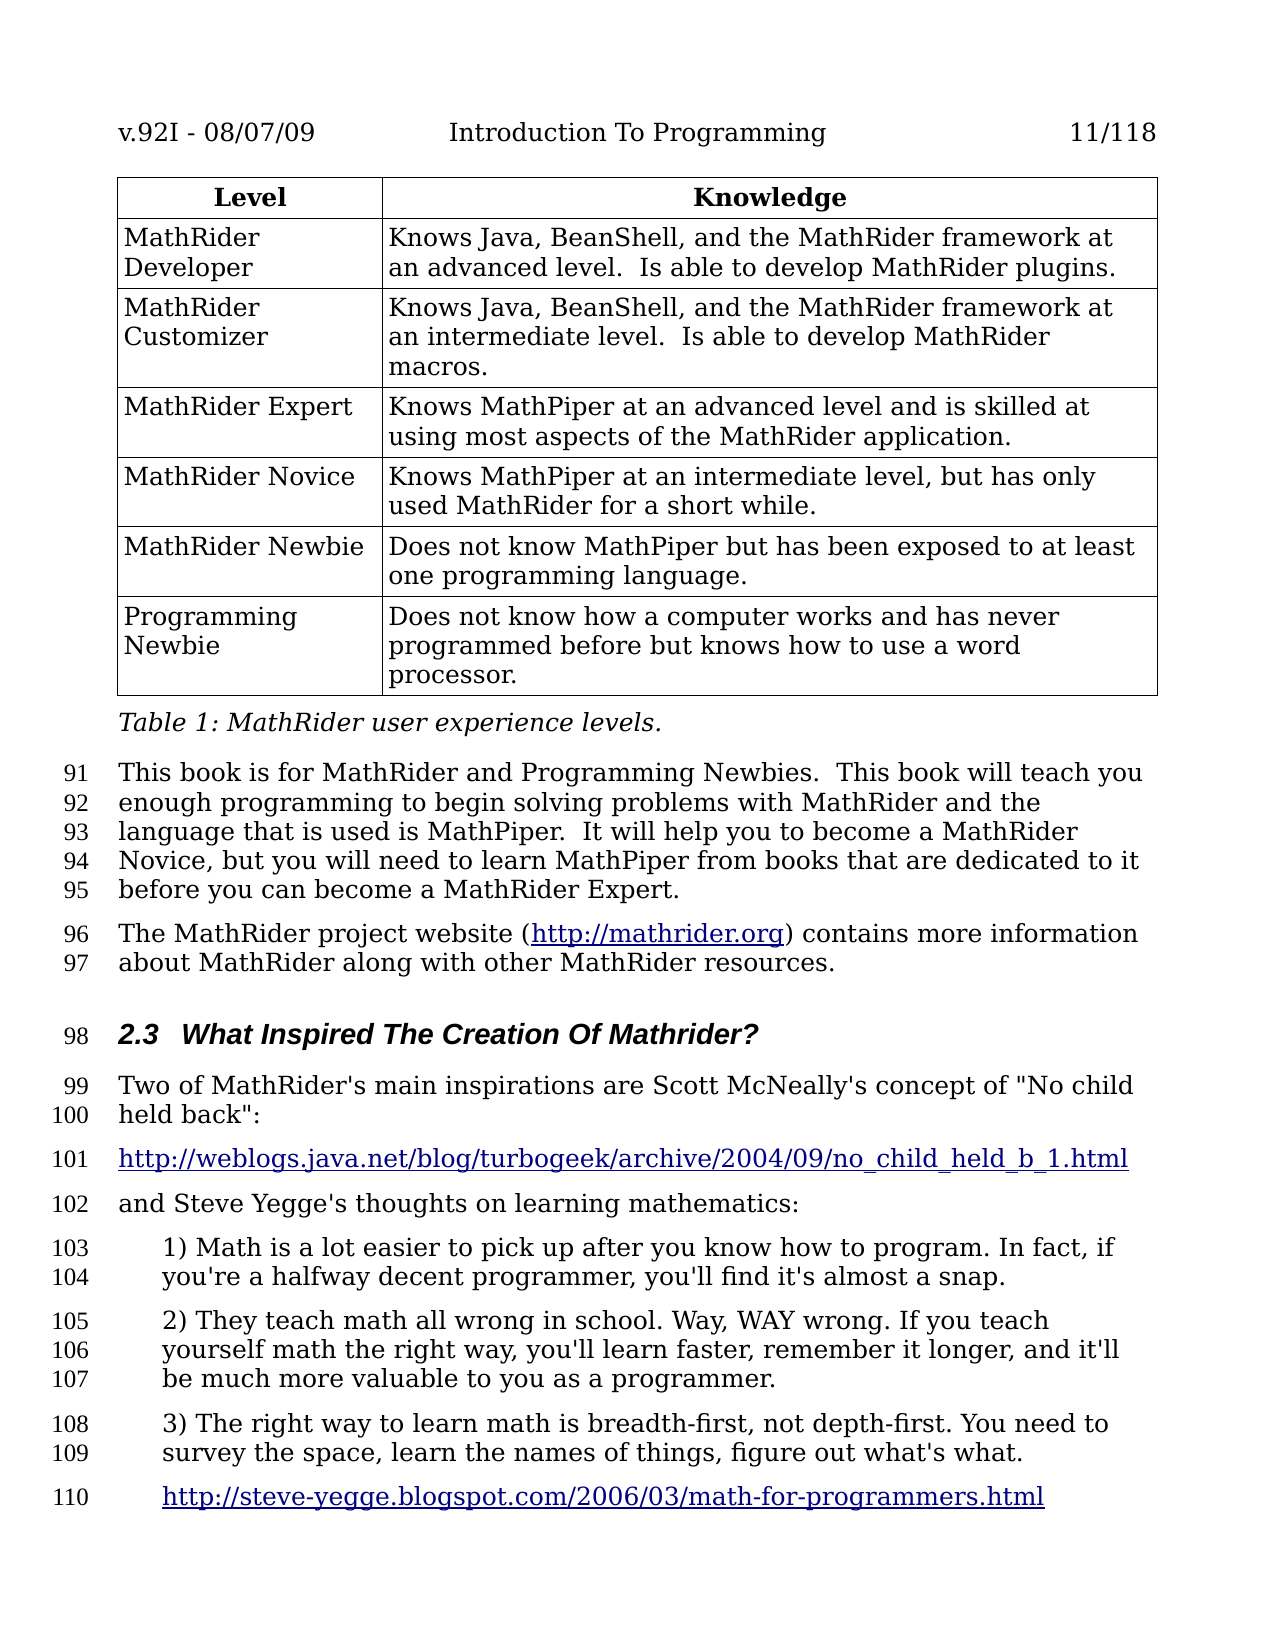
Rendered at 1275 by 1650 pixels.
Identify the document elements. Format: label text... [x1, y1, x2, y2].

text http://steve-yegge.blogspot.com/2006/03/math-for-programmers.html [162, 1482, 1157, 1511]
text This book is for MathRider and Programming Newbies. This book will teach you enough programming to begin solving problems with MathRider and the language that is used is MathPiper. It will help you to become a MathRider Novice, but you will need to learn MathPiper from books that are dedicated to it before you can become a MathRider Expert. [118, 759, 1157, 904]
table_cell MathRider Customizer [118, 289, 382, 387]
table_cell MathRider Expert [118, 388, 382, 457]
text 2) They teach math all wrong in school. Way, WAY wrong. If you teach yourself math the right way, you'll learn faster, remember it longer, and it'll be much more valuable to you as a programmer. [162, 1306, 1157, 1394]
table_cell Knows MathPiper at an intermediate level, but has only used MathRider for a short while. [383, 458, 1157, 526]
table_cell Programming Newbie [118, 597, 382, 695]
text 3) The right way to learn math is breadth-first, not depth-first. You need to survey the space, learn the names of things, figure out what's what. [162, 1409, 1157, 1467]
table_cell MathRider Newbie [118, 527, 382, 596]
text Two of MathRider's main inspirations are Scott McNeally's concept of "No child held back": [118, 1071, 1157, 1130]
table_cell Knows Java, BeanShell, and the MathRider framework at an advanced level. Is able to develop MathRider plugins. [383, 219, 1157, 288]
text 1) Math is a lot easier to pick up after you know how to program. In fact, if you're a halfway decent programmer, you'll find it's almost a snap. [162, 1233, 1157, 1291]
table_cell Does not know MathPiper but has been exposed to at least one programming language. [383, 527, 1157, 596]
table_header Level [118, 178, 382, 218]
text Table 1: MathRider user experience levels. [118, 708, 1157, 737]
text http://weblogs.java.net/blog/turbogeek/archive/2004/09/no_child_held_b_1.html [118, 1145, 1157, 1174]
text The MathRider project website (http://mathrider.org) contains more information about MathRider along with other MathRider resources. [118, 919, 1157, 978]
table_cell MathRider Developer [118, 219, 382, 288]
text and Steve Yegge's thoughts on learning mathematics: [118, 1189, 1157, 1218]
table_cell Knows Java, BeanShell, and the MathRider framework at an intermediate level. Is able to develop MathRider macros. [383, 289, 1157, 387]
table_cell MathRider Novice [118, 458, 382, 526]
table_cell Knows MathPiper at an advanced level and is skilled at using most aspects of the MathRider application. [383, 388, 1157, 457]
table_header Knowledge [383, 178, 1157, 218]
subtitle What Inspired The Creation Of Mathrider? [118, 1017, 1157, 1050]
table_cell Does not know how a computer works and has never programmed before but knows how to use a word processor. [383, 597, 1157, 695]
